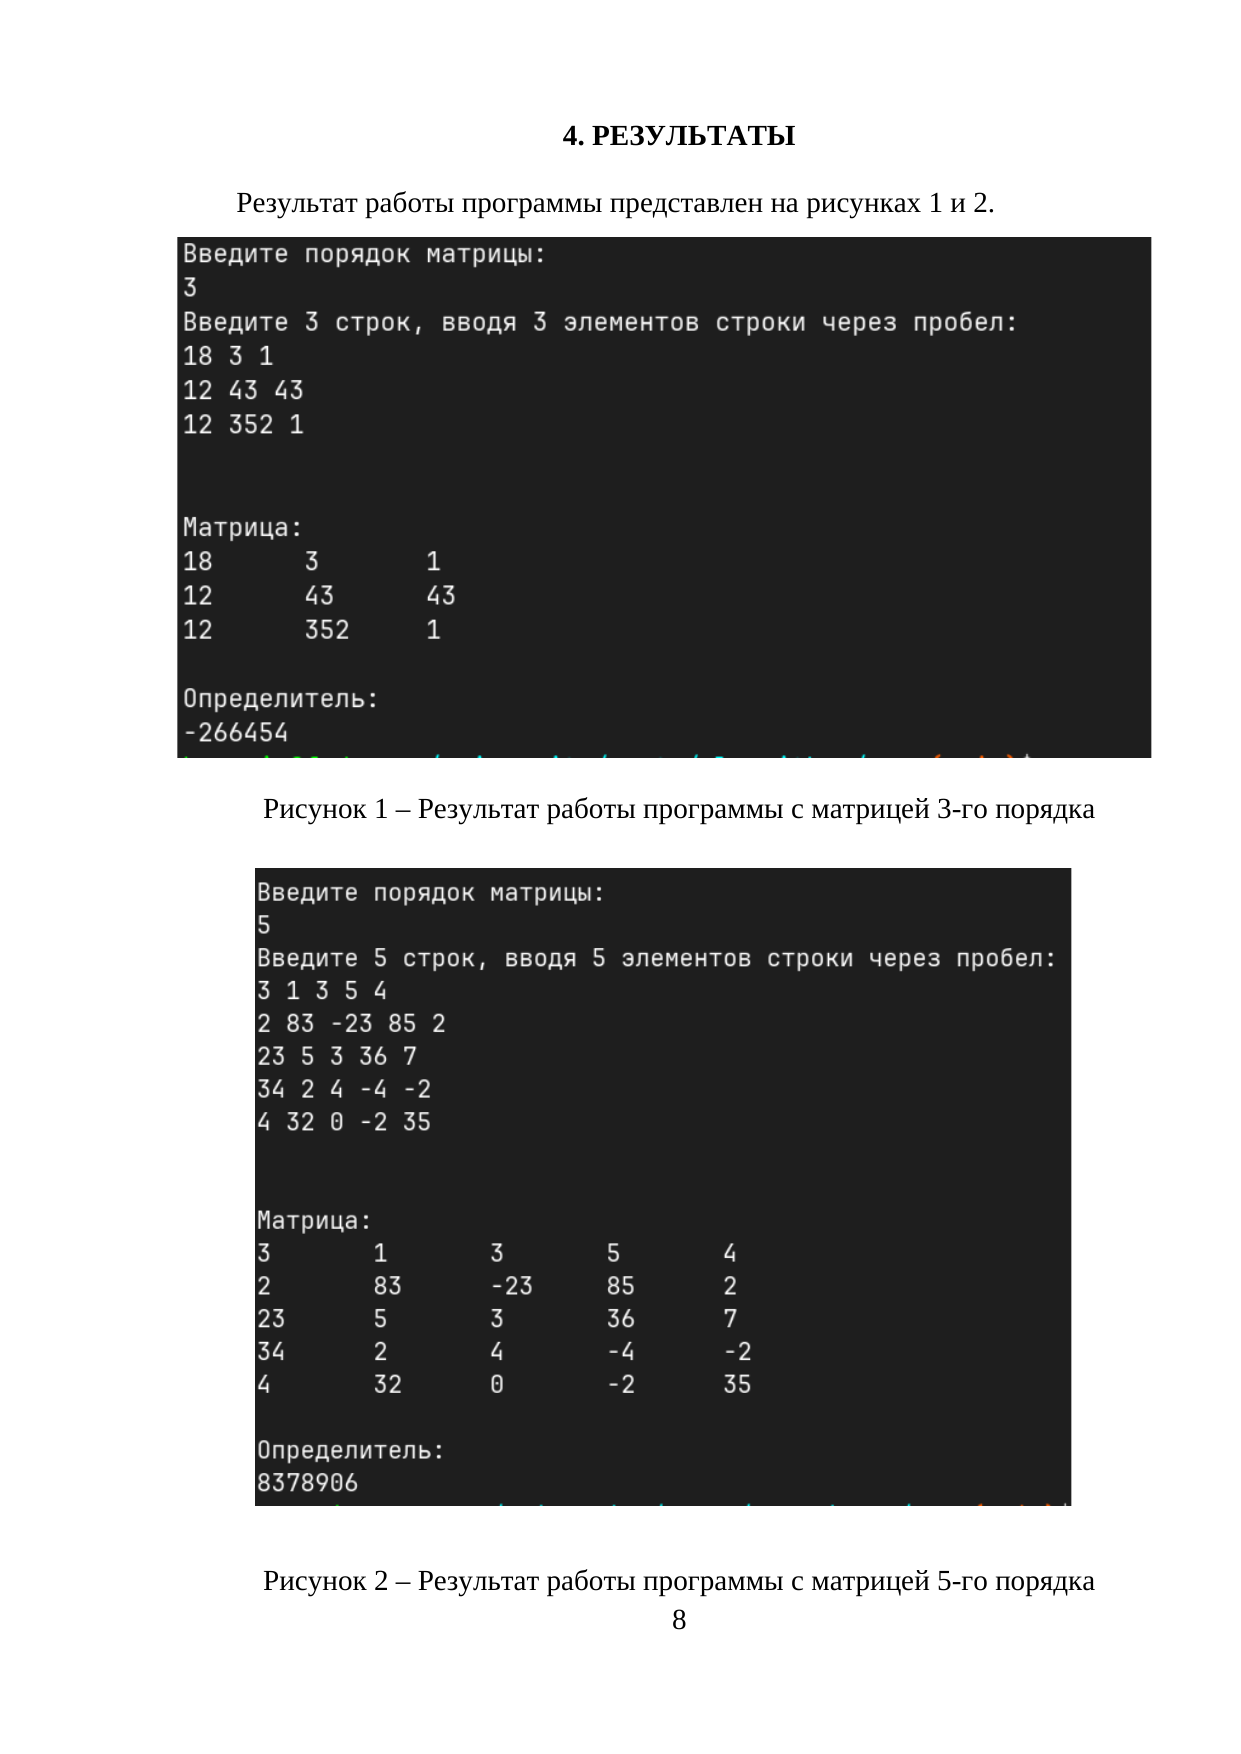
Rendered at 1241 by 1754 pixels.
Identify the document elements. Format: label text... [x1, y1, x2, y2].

text 4. РЕЗУЛЬТАТЫ [177, 118, 1181, 152]
text Результат работы программы представлен на рисунках 1 и 2. [177, 185, 1181, 219]
text Рисунок 2 – Результат работы программы с матрицей 5-го порядка [177, 1563, 1181, 1596]
text Рисунок 1 – Результат работы программы с матрицей 3-го порядка [177, 791, 1181, 825]
picture [177, 237, 1152, 758]
picture [255, 868, 1072, 1506]
